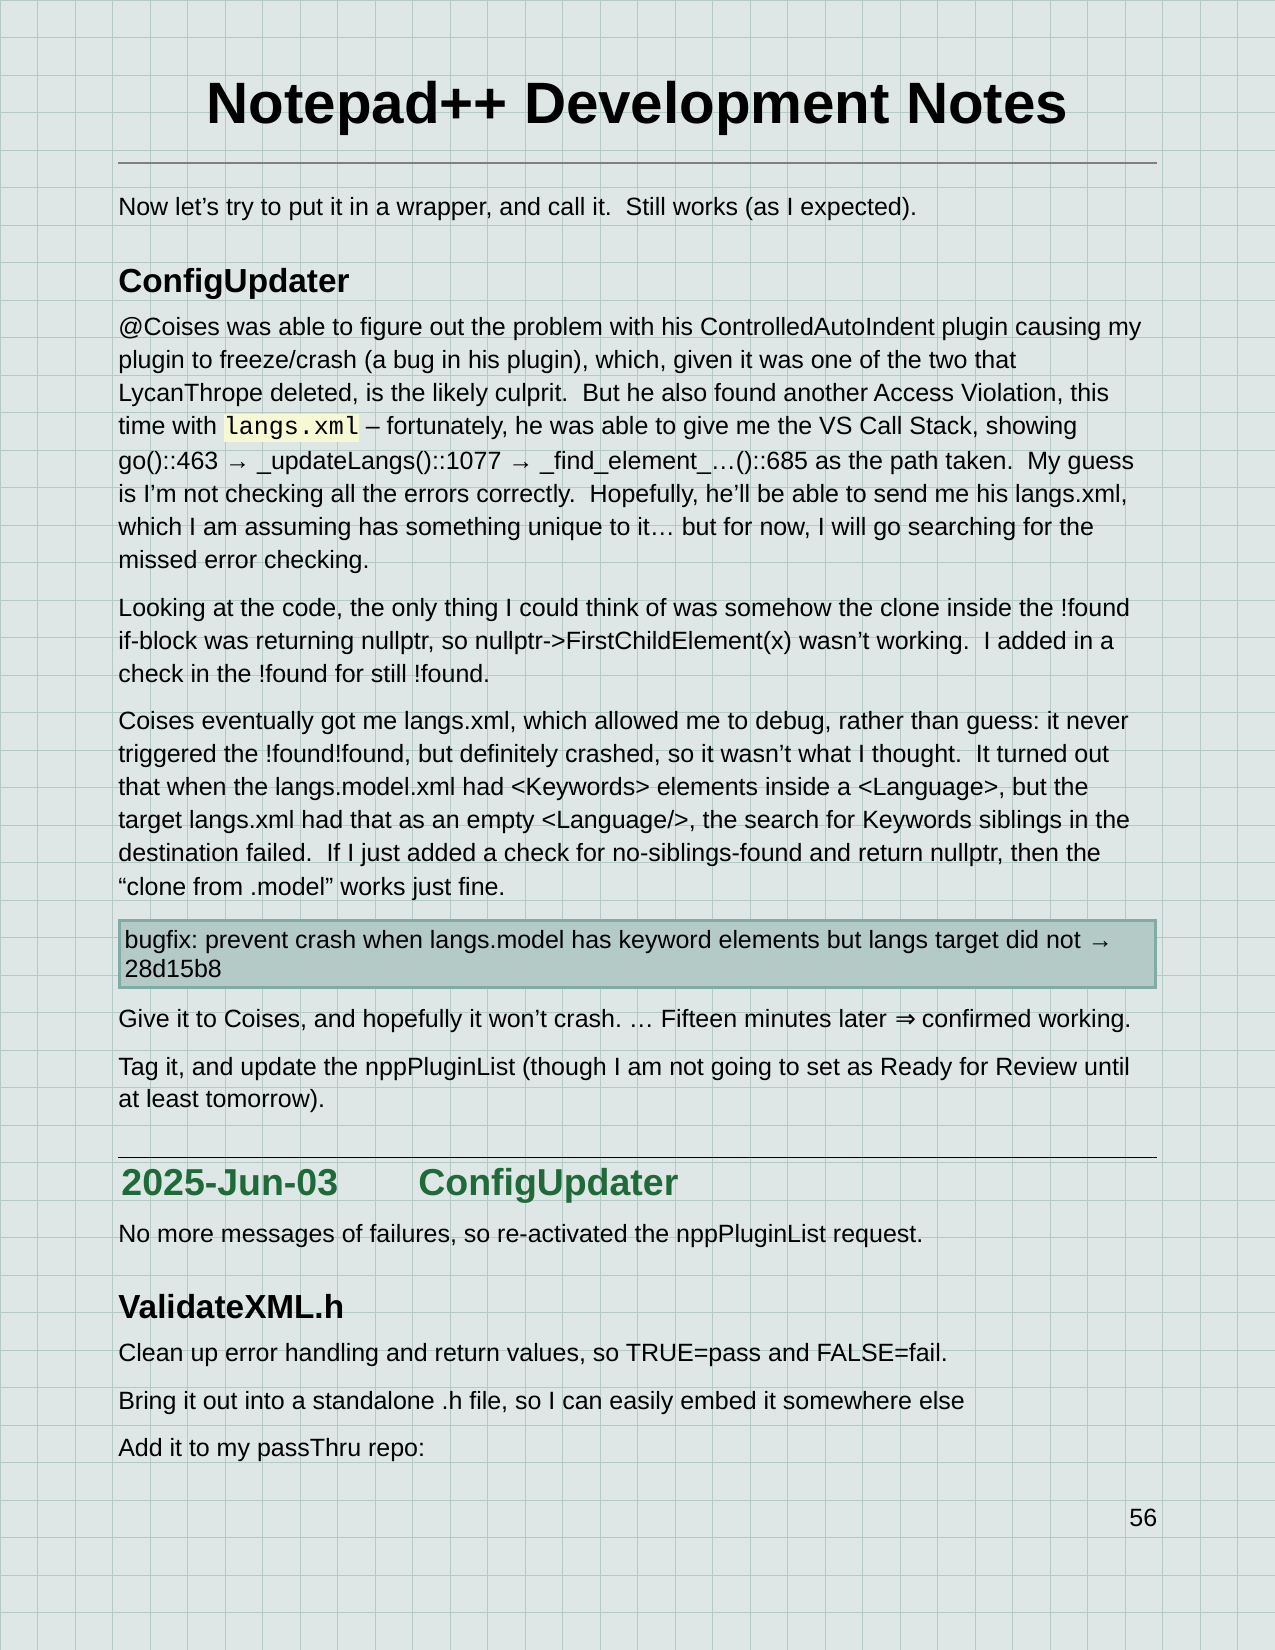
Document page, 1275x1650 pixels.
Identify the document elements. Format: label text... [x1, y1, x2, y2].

text @Coises was able to figure out the problem with his ControlledAutoIndent plugin causing my plugin to freeze/crash (a bug in his plugin), which, given it was one of the two that LycanThrope deleted, is the likely culprit. But he also found another Access Violation, this time with langs.xml – fortunately, he was able to give me the VS Call Stack, showing go()::463 → _updateLangs()::1077 → _find_element_…()::685 as the path taken. My guess is I’m not checking all the errors correctly. Hopefully, he’ll be able to send me his langs.xml, which I am assuming has something unique to it… but for now, I will go searching for the missed error checking. [118, 312, 1157, 574]
text Give it to Coises, and hopefully it won’t crash. … Fifteen minutes later ⇒ confirmed working. [118, 1004, 1157, 1033]
text bugfix: prevent crash when langs.model has keyword elements but langs target did not → 28d15b8 [121, 922, 1154, 986]
text No more messages of failures, so re-activated the nppPluginList request. [118, 1219, 1157, 1248]
text Bring it out into a standalone .h file, so I can easily embed it somewhere else [118, 1386, 1157, 1414]
text Looking at the code, the only thing I could think of was somehow the clone inside the !found if-block was returning nullptr, so nullptr->FirstChildElement(x) wasn’t working. I added in a check in the !found for still !found. [118, 593, 1157, 687]
text Clean up error handling and return values, so TRUE=pass and FALSE=fail. [118, 1338, 1157, 1367]
subtitle ValidateXML.h [118, 1287, 1157, 1326]
text Add it to my passThru repo: [118, 1433, 1157, 1462]
text Tag it, and update the nppPluginList (though I am not going to set as Ready for Review until at least tomorrow). [118, 1051, 1157, 1113]
text Coises eventually got me langs.xml, which allowed me to debug, rather than guess: it never triggered the !found!found, but definitely crashed, so it wasn’t what I thought. It turned out that when the langs.model.xml had <Keywords> elements inside a <Language>, but the target langs.xml had that as an empty <Language/>, the search for Keywords siblings in the destination failed. If I just added a check for no-siblings-found and return nullptr, then the “clone from .model” works just fine. [118, 706, 1157, 900]
subtitle ConfigUpdater [118, 261, 1157, 299]
text Now let’s try to put it in a wrapper, and call it. Still works (as I expected). [118, 192, 1157, 221]
subtitle 2025-Jun-03 ConfigUpdater [118, 1158, 1157, 1206]
